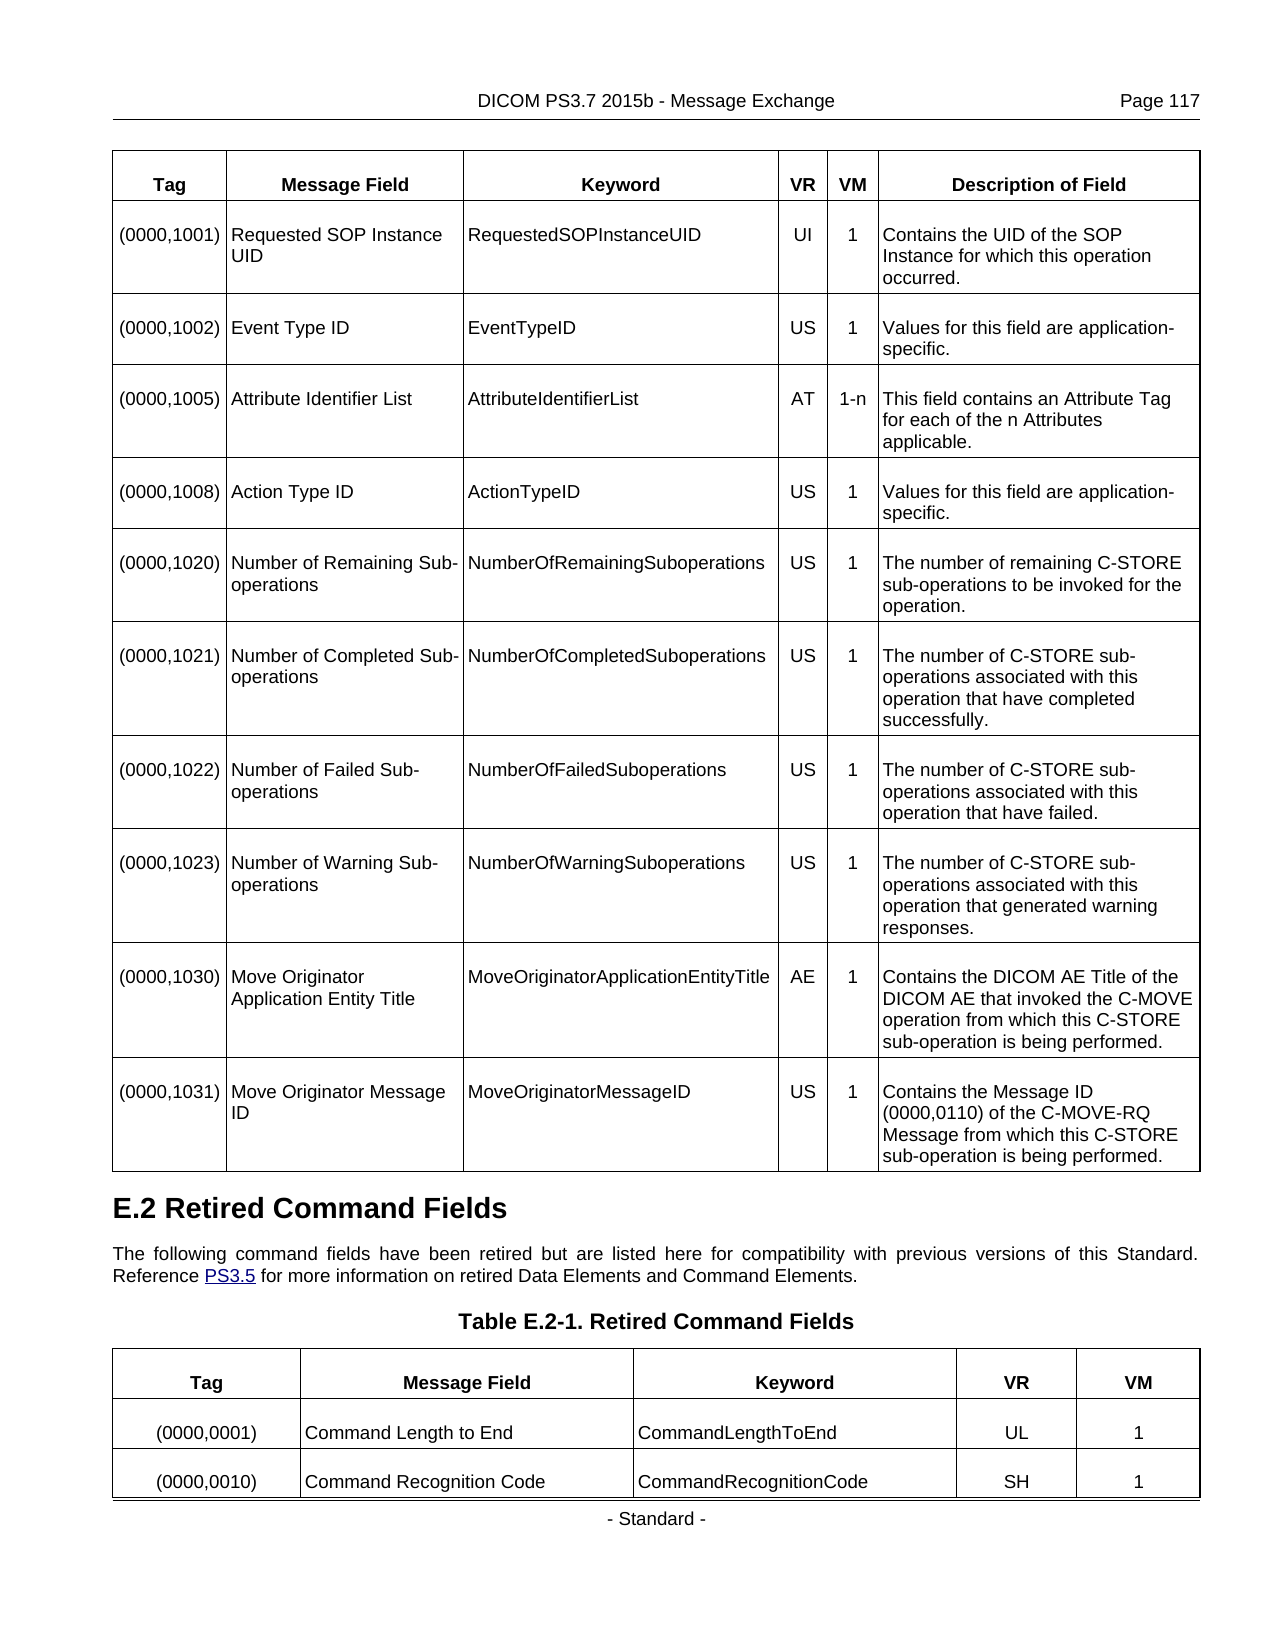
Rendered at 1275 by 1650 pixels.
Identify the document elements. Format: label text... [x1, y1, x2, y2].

table_cell US [779, 1058, 827, 1171]
table_cell This field contains an Attribute Tag for each of the n Attributes applicable. [879, 365, 1199, 457]
table_cell (0000,1022) [113, 736, 226, 828]
table_cell US [779, 529, 827, 621]
table_cell US [779, 294, 827, 364]
table_cell Number of Failed Sub-operations [227, 736, 463, 828]
table_cell 1 [1077, 1399, 1199, 1447]
table_cell US [779, 736, 827, 828]
table_cell CommandRecognitionCode [634, 1449, 956, 1497]
table_cell Values for this field are application-specific. [879, 458, 1199, 528]
table_cell (0000,0010) [113, 1449, 300, 1497]
table_cell UI [779, 201, 827, 292]
table_cell (0000,0001) [113, 1399, 300, 1447]
table_cell EventTypeID [464, 294, 778, 364]
table_header VM [828, 151, 878, 200]
table_cell 1 [828, 736, 878, 828]
table_cell 1 [828, 294, 878, 364]
table_cell (0000,1008) [113, 458, 226, 528]
table_header Description of Field [879, 151, 1199, 200]
table_cell 1 [828, 201, 878, 292]
table_cell US [779, 458, 827, 528]
table_cell Move Originator Message ID [227, 1058, 463, 1171]
table_cell Number of Warning Sub-operations [227, 829, 463, 942]
table_cell US [779, 829, 827, 942]
table_cell (0000,1031) [113, 1058, 226, 1171]
table_header Keyword [464, 151, 778, 200]
table_header VR [957, 1349, 1076, 1398]
table_cell MoveOriginatorApplicationEntityTitle [464, 943, 778, 1057]
table_header Message Field [227, 151, 463, 200]
table_cell The number of remaining C-STORE sub-operations to be invoked for the operation. [879, 529, 1199, 621]
table_header VM [1077, 1349, 1199, 1398]
table_cell 1 [828, 622, 878, 735]
table_cell NumberOfCompletedSuboperations [464, 622, 778, 735]
table_cell MoveOriginatorMessageID [464, 1058, 778, 1171]
table_header Message Field [301, 1349, 633, 1398]
table_cell Contains the UID of the SOP Instance for which this operation occurred. [879, 201, 1199, 292]
table_cell Event Type ID [227, 294, 463, 364]
table_cell Contains the Message ID (0000,0110) of the C-MOVE-RQ Message from which this C-STORE sub-operation is being performed. [879, 1058, 1199, 1171]
table_cell Action Type ID [227, 458, 463, 528]
table_cell Attribute Identifier List [227, 365, 463, 457]
table_cell 1 [828, 1058, 878, 1171]
table_cell The number of C-STORE sub-operations associated with this operation that have failed. [879, 736, 1199, 828]
table_cell The number of C-STORE sub-operations associated with this operation that have completed successfully. [879, 622, 1199, 735]
table_cell AttributeIdentifierList [464, 365, 778, 457]
table_cell (0000,1020) [113, 529, 226, 621]
table_cell US [779, 622, 827, 735]
table_cell Command Recognition Code [301, 1449, 633, 1497]
table_cell Requested SOP Instance UID [227, 201, 463, 292]
table_cell AE [779, 943, 827, 1057]
table_cell Values for this field are application-specific. [879, 294, 1199, 364]
table_header VR [779, 151, 827, 200]
table_cell SH [957, 1449, 1076, 1497]
table_cell Move Originator Application Entity Title [227, 943, 463, 1057]
table_header Tag [113, 151, 226, 200]
table_cell 1 [1077, 1449, 1199, 1497]
table_cell Number of Remaining Sub-operations [227, 529, 463, 621]
table_cell NumberOfFailedSuboperations [464, 736, 778, 828]
table_cell 1 [828, 458, 878, 528]
table_cell (0000,1005) [113, 365, 226, 457]
table_cell (0000,1001) [113, 201, 226, 292]
text The following command fields have been retired but are listed here for compatibility with previous versions of this Standard. Reference PS3.5 for more information on retired Data Elements and Command Elements. [112, 1243, 1200, 1286]
text E.2 Retired Command Fields [112, 1191, 1200, 1224]
table_cell (0000,1002) [113, 294, 226, 364]
table_cell 1-n [828, 365, 878, 457]
table_cell (0000,1023) [113, 829, 226, 942]
table_cell NumberOfRemainingSuboperations [464, 529, 778, 621]
table_cell UL [957, 1399, 1076, 1447]
table_cell Contains the DICOM AE Title of the DICOM AE that invoked the C-MOVE operation from which this C-STORE sub-operation is being performed. [879, 943, 1199, 1057]
table_cell ActionTypeID [464, 458, 778, 528]
table_cell (0000,1030) [113, 943, 226, 1057]
table_cell Command Length to End [301, 1399, 633, 1447]
table_header Keyword [634, 1349, 956, 1398]
table_cell Number of Completed Sub-operations [227, 622, 463, 735]
table_cell 1 [828, 529, 878, 621]
table_cell CommandLengthToEnd [634, 1399, 956, 1447]
table_cell AT [779, 365, 827, 457]
table_cell (0000,1021) [113, 622, 226, 735]
table_cell 1 [828, 943, 878, 1057]
table_cell RequestedSOPInstanceUID [464, 201, 778, 292]
table_cell 1 [828, 829, 878, 942]
table_cell The number of C-STORE sub-operations associated with this operation that generated warning responses. [879, 829, 1199, 942]
table_header Tag [113, 1349, 300, 1398]
text Table E.2-1. Retired Command Fields [112, 1309, 1200, 1334]
table_cell NumberOfWarningSuboperations [464, 829, 778, 942]
